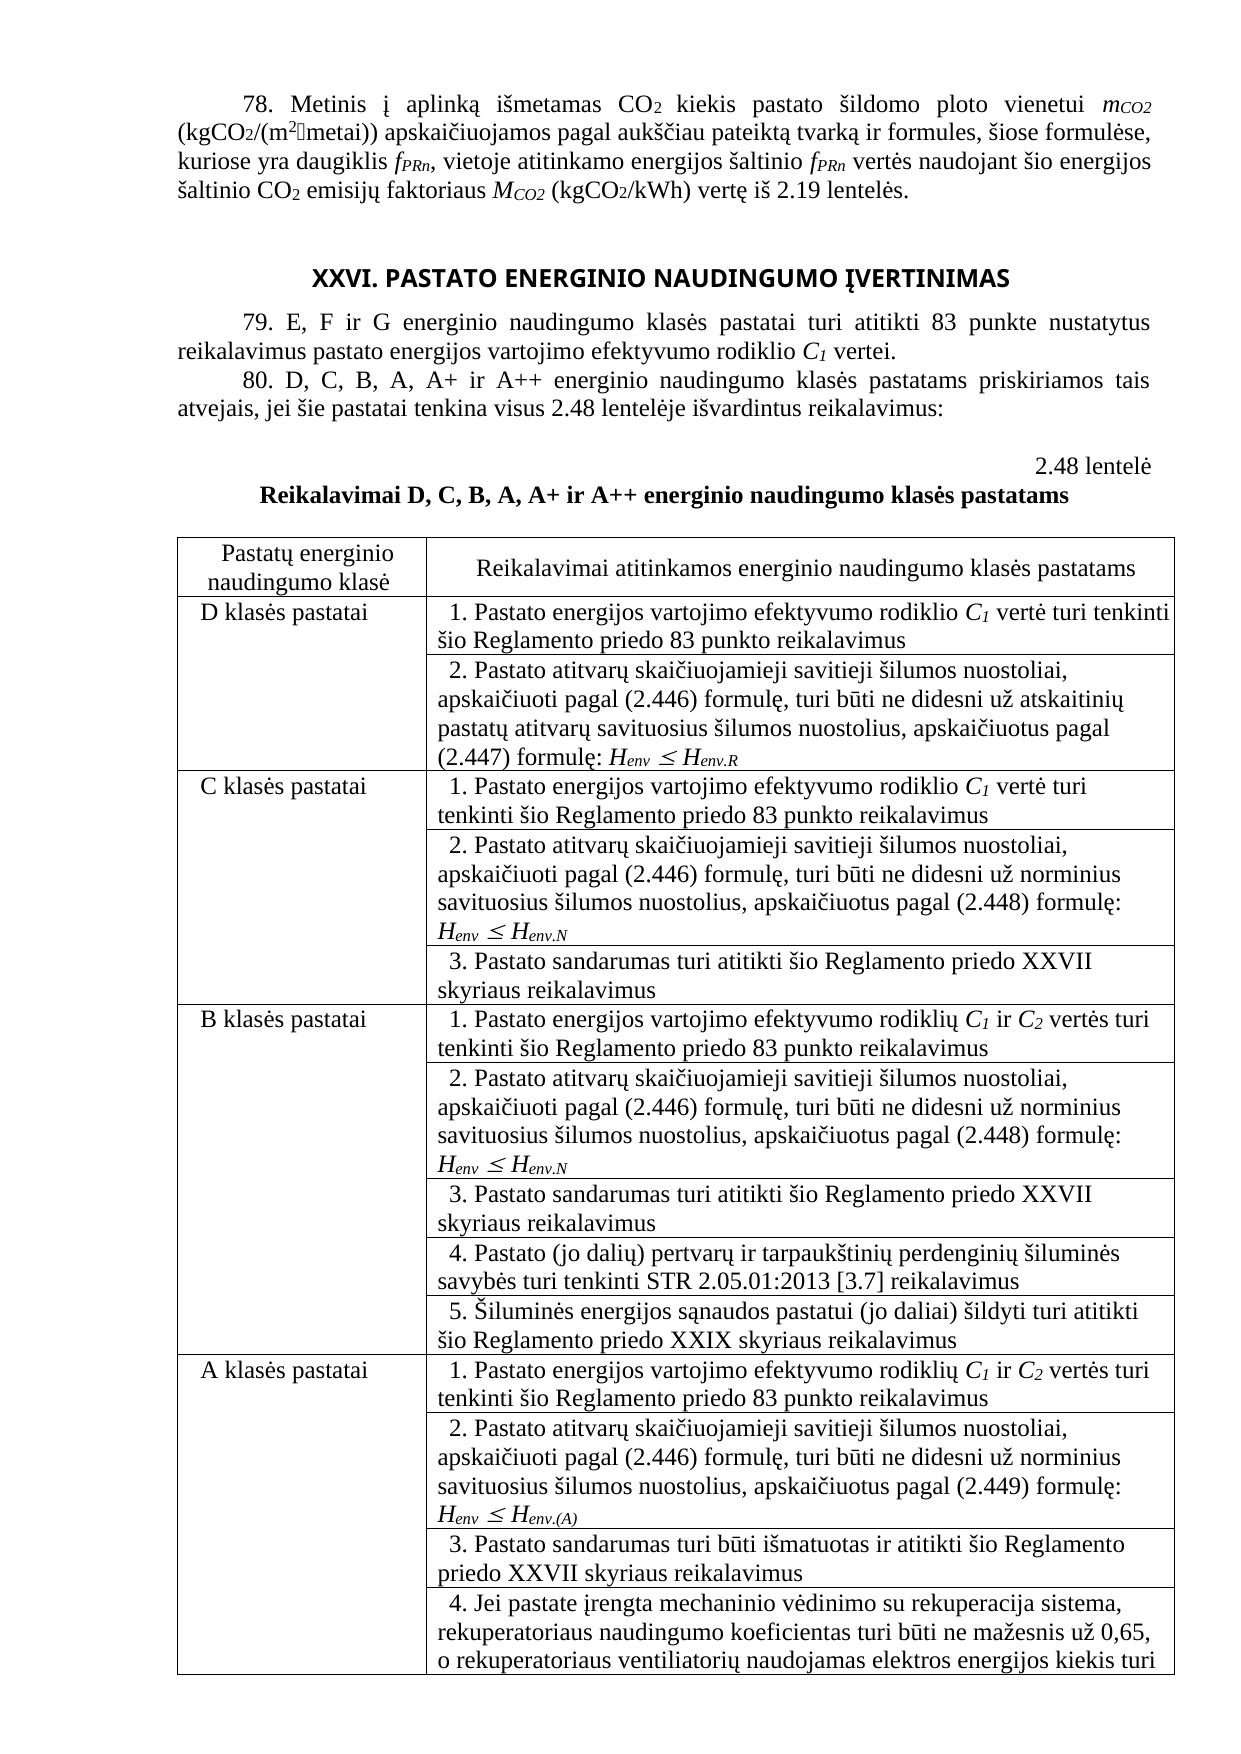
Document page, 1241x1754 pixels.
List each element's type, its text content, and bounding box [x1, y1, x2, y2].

table_cell 3. Pastato sandarumas turi būti išmatuotas ir atitikti šio Reglamento priedo XXVII skyriaus reikalavimus [427, 1529, 1174, 1587]
table_cell 3. Pastato sandarumas turi atitikti šio Reglamento priedo XXVII skyriaus reikalavimus [427, 946, 1174, 1003]
table_cell 2. Pastato atitvarų skaičiuojamieji savitieji šilumos nuostoliai, apskaičiuoti pagal (2.446) formulę, turi būti ne didesni už norminius savituosius šilumos nuostolius, apskaičiuotus pagal (2.449) formulę: Henv  Henv.(A) [427, 1413, 1174, 1528]
table_header Pastatų energinio naudingumo klasė [178, 538, 426, 596]
table_cell A klasės pastatai [178, 1355, 426, 1674]
table_cell 5. Šiluminės energijos sąnaudos pastatui (jo daliai) šildyti turi atitikti šio Reglamento priedo XXIX skyriaus reikalavimus [427, 1296, 1174, 1354]
table_cell 2. Pastato atitvarų skaičiuojamieji savitieji šilumos nuostoliai, apskaičiuoti pagal (2.446) formulę, turi būti ne didesni už atskaitinių pastatų atitvarų savituosius šilumos nuostolius, apskaičiuotus pagal (2.447) formulę: Henv  Henv.R [427, 655, 1174, 770]
table_cell 2. Pastato atitvarų skaičiuojamieji savitieji šilumos nuostoliai, apskaičiuoti pagal (2.446) formulę, turi būti ne didesni už norminius savituosius šilumos nuostolius, apskaičiuotus pagal (2.448) formulę: Henv  Henv.N [427, 830, 1174, 945]
table_cell 4. Jei pastate įrengta mechaninio vėdinimo su rekuperacija sistema, rekuperatoriaus naudingumo koeficientas turi būti ne mažesnis už 0,65, o rekuperatoriaus ventiliatorių naudojamas elektros energijos kiekis turi [427, 1588, 1174, 1674]
text 79. E, F ir G energinio naudingumo klasės pastatai turi atitikti 83 punkte nustatytus reikalavimus pastato energijos vartojimo efektyvumo rodiklio C1 vertei. [177, 307, 1151, 365]
text 2.48 lentelė [177, 451, 1151, 480]
text Reikalavimai D, C, B, A, A+ ir A++ energinio naudingumo klasės pastatams [177, 480, 1151, 508]
table_cell 3. Pastato sandarumas turi atitikti šio Reglamento priedo XXVII skyriaus reikalavimus [427, 1179, 1174, 1237]
text 78. Metinis į aplinką išmetamas CO2 kiekis pastato šildomo ploto vienetui mCO2 (kgCO2/(m2metai)) apskaičiuojamos pagal aukščiau pateiktą tvarką ir formules, šiose formulėse, kuriose yra daugiklis fPRn, vietoje atitinkamo energijos šaltinio fPRn vertės naudojant šio energijos šaltinio CO2 emisijų faktoriaus MCO2 (kgCO2/kWh) vertę iš 2.19 lentelės. [177, 89, 1151, 204]
text 80. D, C, B, A, A+ ir A++ energinio naudingumo klasės pastatams priskiriamos tais atvejais, jei šie pastatai tenkina visus 2.48 lentelėje išvardintus reikalavimus: [177, 365, 1151, 422]
table_cell B klasės pastatai [178, 1005, 426, 1354]
table_cell 1. Pastato energijos vartojimo efektyvumo rodiklio C1 vertė turi tenkinti šio Reglamento priedo 83 punkto reikalavimus [427, 597, 1174, 654]
table_cell 1. Pastato energijos vartojimo efektyvumo rodiklių C1 ir C2 vertės turi tenkinti šio Reglamento priedo 83 punkto reikalavimus [427, 1005, 1174, 1062]
table_cell 1. Pastato energijos vartojimo efektyvumo rodiklių C1 ir C2 vertės turi tenkinti šio Reglamento priedo 83 punkto reikalavimus [427, 1355, 1174, 1412]
text XXVI. Pastato energinio naudingumo įvertinimas [177, 261, 1151, 295]
table_header Reikalavimai atitinkamos energinio naudingumo klasės pastatams [427, 538, 1174, 596]
table_cell 1. Pastato energijos vartojimo efektyvumo rodiklio C1 vertė turi tenkinti šio Reglamento priedo 83 punkto reikalavimus [427, 771, 1174, 829]
table_cell 2. Pastato atitvarų skaičiuojamieji savitieji šilumos nuostoliai, apskaičiuoti pagal (2.446) formulę, turi būti ne didesni už norminius savituosius šilumos nuostolius, apskaičiuotus pagal (2.448) formulę: Henv  Henv.N [427, 1063, 1174, 1178]
table_cell D klasės pastatai [178, 597, 426, 770]
table_cell 4. Pastato (jo dalių) pertvarų ir tarpaukštinių perdenginių šiluminės savybės turi tenkinti STR 2.05.01:2013 [3.7] reikalavimus [427, 1238, 1174, 1295]
table_cell C klasės pastatai [178, 771, 426, 1003]
